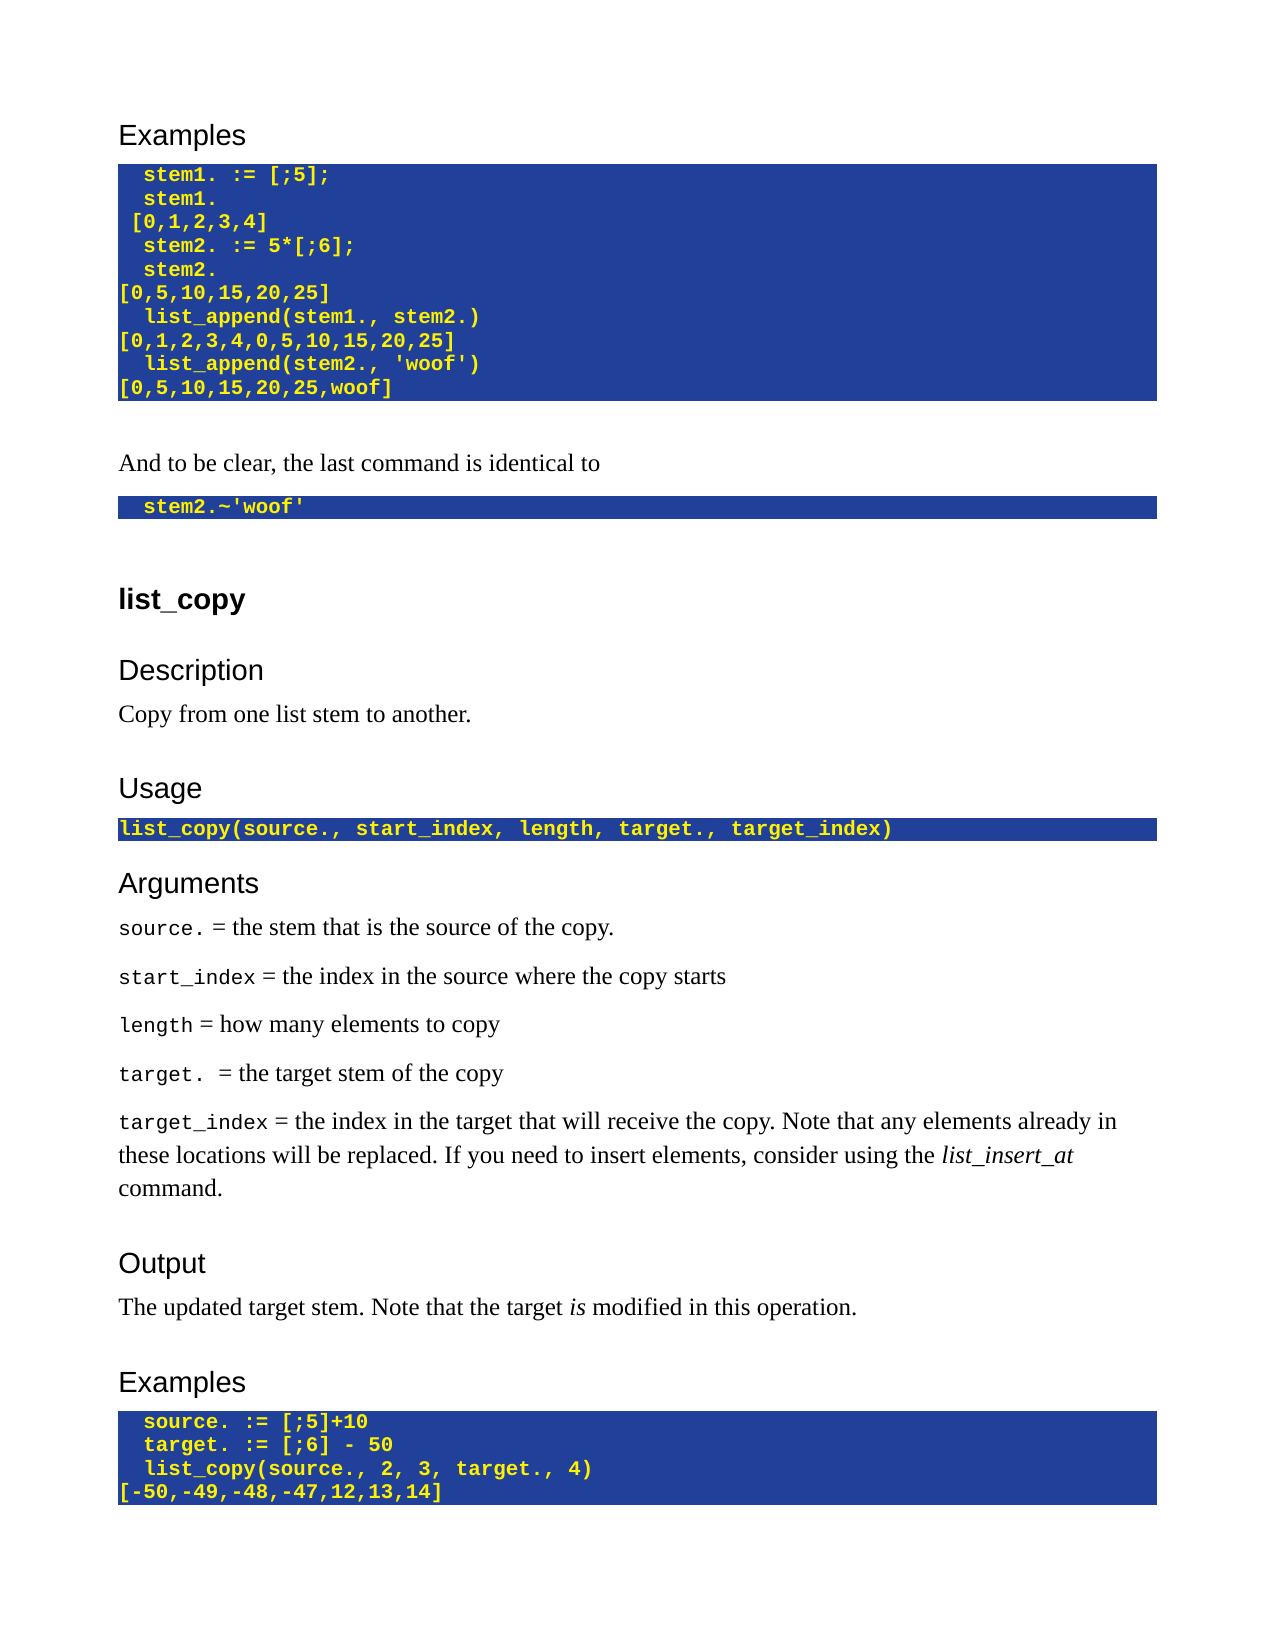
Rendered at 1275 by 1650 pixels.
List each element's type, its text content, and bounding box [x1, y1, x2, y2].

text target. = the target stem of the copy [118, 1058, 1157, 1087]
text Copy from one list stem to another. [118, 699, 1157, 728]
subtitle Output [118, 1246, 1157, 1279]
subtitle Usage [118, 772, 1157, 805]
text list_append(stem2., 'woof') [118, 353, 1157, 377]
text [0,1,2,3,4] [118, 211, 1157, 235]
text stem1. := [;5]; [118, 164, 1157, 188]
subtitle list_copy [118, 582, 1157, 615]
text [0,5,10,15,20,25,woof] [118, 377, 1157, 401]
text stem2.~'woof' [118, 496, 1157, 519]
subtitle Description [118, 653, 1157, 686]
subtitle Examples [118, 118, 1157, 152]
text source. := [;5]+10 [118, 1411, 1157, 1434]
text target_index = the index in the target that will receive the copy. Note that any elements already in these locations will be replaced. If you need to insert elements, consider using the list_insert_at command. [118, 1106, 1157, 1202]
text stem2. := 5*[;6]; [118, 235, 1157, 259]
text list_copy(source., 2, 3, target., 4) [118, 1458, 1157, 1482]
text [0,1,2,3,4,0,5,10,15,20,25] [118, 330, 1157, 353]
subtitle Examples [118, 1364, 1157, 1398]
text stem1. [118, 188, 1157, 211]
text start_index = the index in the source where the copy starts [118, 961, 1157, 990]
text The updated target stem. Note that the target is modified in this operation. [118, 1292, 1157, 1321]
text list_copy(source., start_index, length, target., target_index) [118, 818, 1157, 841]
text [-50,-49,-48,-47,12,13,14] [118, 1482, 1157, 1505]
text [0,5,10,15,20,25] [118, 282, 1157, 306]
subtitle Arguments [118, 866, 1157, 900]
text length = how many elements to copy [118, 1009, 1157, 1039]
text And to be clear, the last command is identical to [118, 448, 1157, 477]
text source. = the stem that is the source of the copy. [118, 912, 1157, 942]
text list_append(stem1., stem2.) [118, 306, 1157, 330]
text target. := [;6] - 50 [118, 1434, 1157, 1458]
text stem2. [118, 259, 1157, 282]
